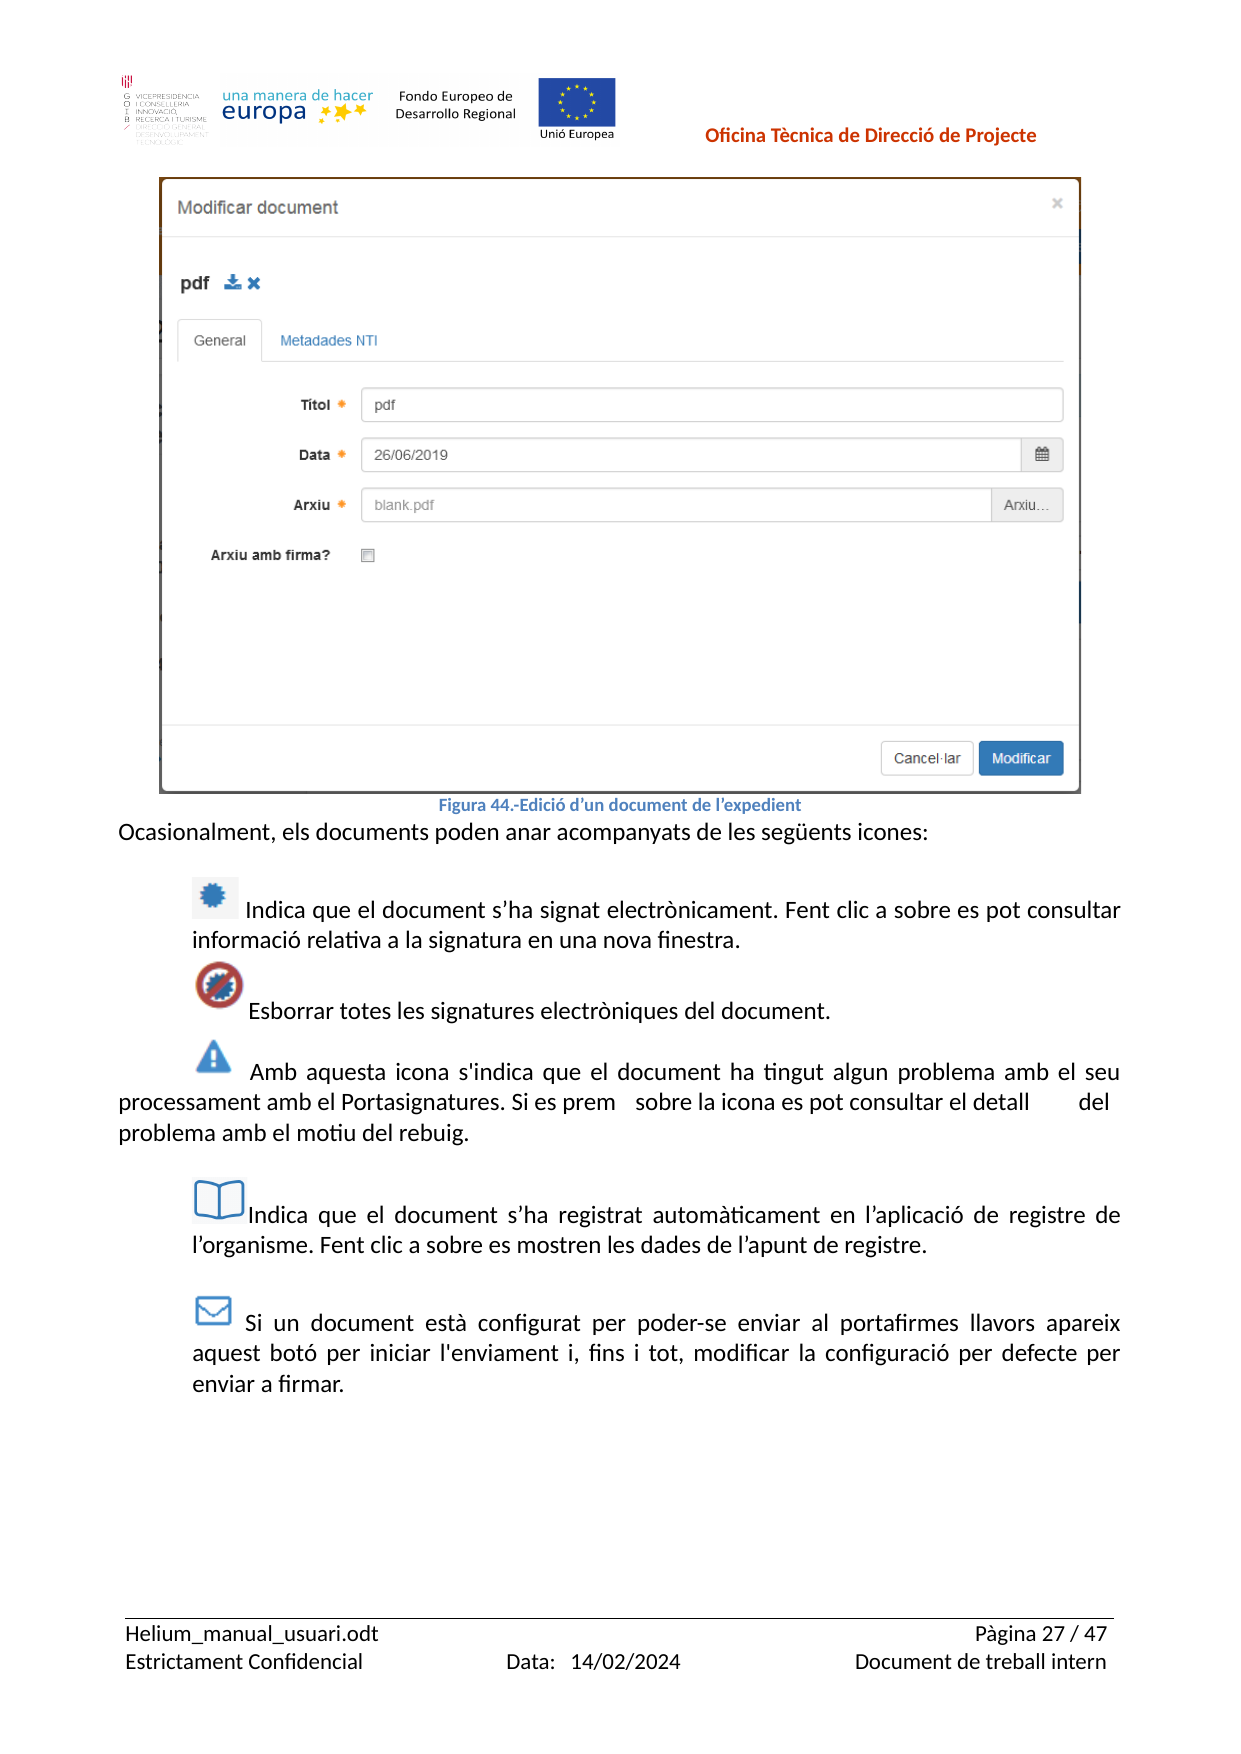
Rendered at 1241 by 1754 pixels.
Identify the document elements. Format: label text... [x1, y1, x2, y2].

text Indica que el document s’ha registrat automàticament en l’aplicació de registre de l’organisme. Fent clic a sobre es mostren les dades de l’apunt de registre. [192, 1178, 1122, 1260]
text Figura 44.-Edició d’un document de l’expedient [118, 794, 1122, 817]
text Esborrar totes les signatures electròniques del document. [192, 955, 1122, 1025]
text Amb aquesta icona s'indica que el document ha tingut algun problema amb el seu processament amb el Portasignatures. Si es prem sobre la icona es pot consultar el detall del problema amb el motiu del rebuig. [118, 1056, 1122, 1147]
text Indica que el document s’ha signat electrònicament. Fent clic a sobre es pot consultar informació relativa a la signatura en una nova finestra. [192, 878, 1122, 955]
picture [191, 1177, 248, 1224]
picture [192, 1290, 235, 1332]
text Si un document està configurat per poder-se enviar al portafirmes llavors apareix aquest botó per iniciar l'enviament i, fins i tot, modificar la configuració per defecte per enviar a firmar. [192, 1291, 1122, 1398]
picture [118, 73, 213, 147]
picture [191, 877, 239, 919]
picture [219, 73, 621, 147]
picture [194, 1037, 232, 1078]
picture [191, 955, 249, 1019]
text Ocasionalment, els documents poden anar acompanyats de les següents icones: [118, 817, 1122, 847]
picture [159, 177, 1082, 794]
